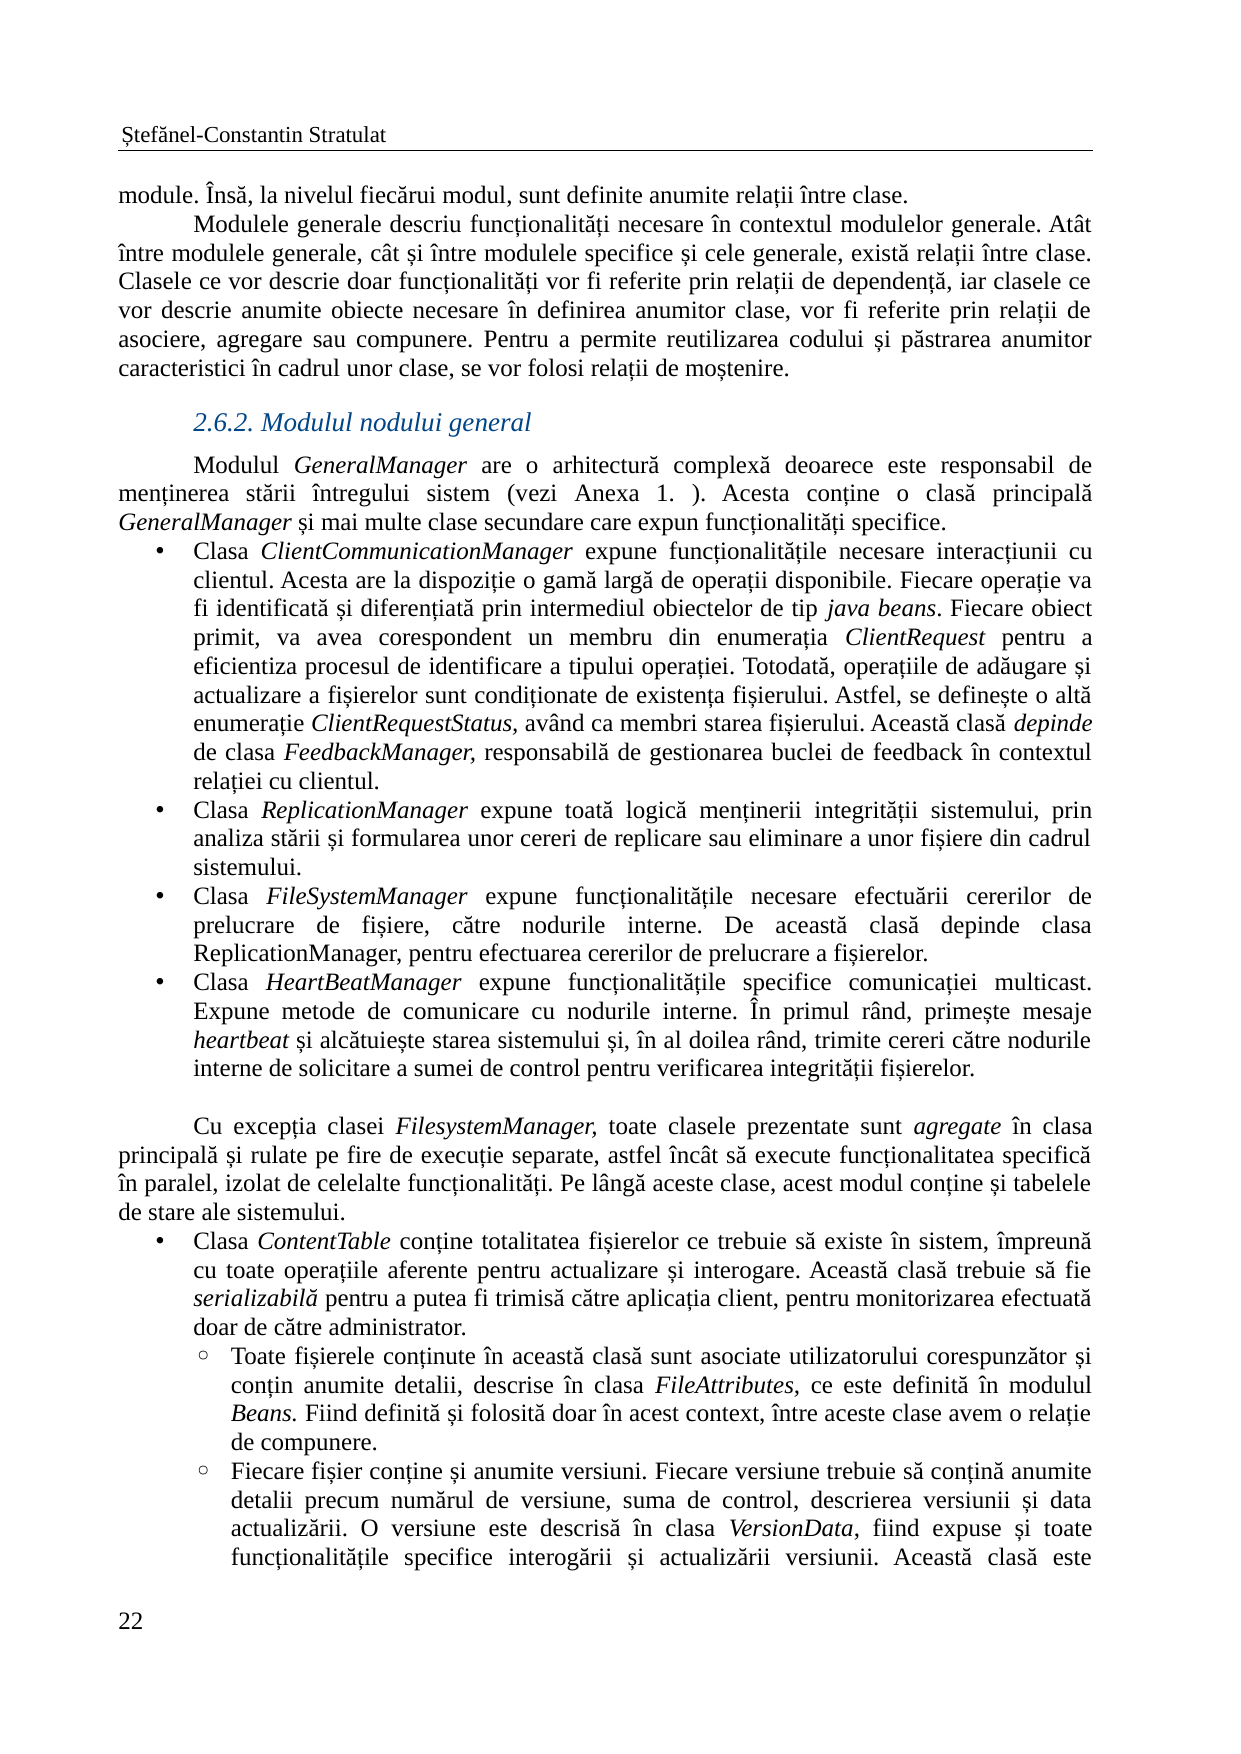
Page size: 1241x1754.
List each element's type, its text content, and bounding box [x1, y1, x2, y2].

text Modulele generale descriu funcționalități necesare în contextul modulelor generale. Atât între modulele generale, cât și între modulele specifice și cele generale, există relații între clase. Clasele ce vor descrie doar funcționalități vor fi referite prin relații de dependență, iar clasele ce vor descrie anumite obiecte necesare în definirea anumitor clase, vor fi referite prin relații de asociere, agregare sau compunere. Pentru a permite reutilizarea codului și păstrarea anumitor caracteristici în cadrul unor clase, se vor folosi relații de moștenire. [118, 209, 1093, 381]
list Toate fișierele conținute în această clasă sunt asociate utilizatorului corespunzător și conțin anumite detalii, descrise în clasa FileAttributes, ce este definită în modulul Beans. Fiind definită și folosită doar în acest context, între aceste clase avem o relație de compunere. [193, 1341, 1093, 1456]
list Clasa ClientCommunicationManager expune funcționalitățile necesare interacțiunii cu clientul. Acesta are la dispoziție o gamă largă de operații disponibile. Fiecare operație va fi identificată și diferențiată prin intermediul obiectelor de tip java beans. Fiecare obiect primit, va avea corespondent un membru din enumerația ClientRequest pentru a eficientiza procesul de identificare a tipului operației. Totodată, operațiile de adăugare și actualizare a fișierelor sunt condiționate de existența fișierului. Astfel, se definește o altă enumerație ClientRequestStatus, având ca membri starea fișierului. Această clasă depinde de clasa FeedbackManager, responsabilă de gestionarea buclei de feedback în contextul relației cu clientul. [156, 536, 1093, 795]
list Clasa FileSystemManager expune funcționalitățile necesare efectuării cererilor de prelucrare de fișiere, către nodurile interne. De această clasă depinde clasa ReplicationManager, pentru efectuarea cererilor de prelucrare a fișierelor. [156, 881, 1093, 967]
text Modulul GeneralManager are o arhitectură complexă deoarece este responsabil de menținerea stării întregului sistem (vezi Anexa 1. ). Acesta conține o clasă principală GeneralManager și mai multe clase secundare care expun funcționalități specifice. [118, 450, 1093, 536]
list Clasa ContentTable conține totalitatea fișierelor ce trebuie să existe în sistem, împreună cu toate operațiile aferente pentru actualizare și interogare. Această clasă trebuie să fie serializabilă pentru a putea fi trimisă către aplicația client, pentru monitorizarea efectuată doar de către administrator. [156, 1226, 1093, 1341]
text Cu excepția clasei FilesystemManager, toate clasele prezentate sunt agregate în clasa principală și rulate pe fire de execuție separate, astfel încât să execute funcționalitatea specifică în paralel, izolat de celelalte funcționalități. Pe lângă aceste clase, acest modul conține și tabelele de stare ale sistemului. [118, 1111, 1093, 1226]
list Clasa ReplicationManager expune toată logică menținerii integrității sistemului, prin analiza stării și formularea unor cereri de replicare sau eliminare a unor fișiere din cadrul sistemului. [156, 795, 1093, 881]
list Clasa HeartBeatManager expune funcționalitățile specifice comunicației multicast. Expune metode de comunicare cu nodurile interne. În primul rând, primește mesaje heartbeat și alcătuiește starea sistemului și, în al doilea rând, trimite cereri către nodurile interne de solicitare a sumei de control pentru verificarea integrității fișierelor. [156, 967, 1093, 1082]
subtitle Modulul nodului general [193, 406, 1093, 437]
list Fiecare fișier conține și anumite versiuni. Fiecare versiune trebuie să conțină anumite detalii precum numărul de versiune, suma de control, descrierea versiunii și data actualizării. O versiune este descrisă în clasa VersionData, fiind expuse și toate funcționalitățile specifice interogării și actualizării versiunii. Această clasă este [193, 1456, 1093, 1571]
text module. Însă, la nivelul fiecărui modul, sunt definite anumite relații între clase. [118, 180, 1093, 209]
